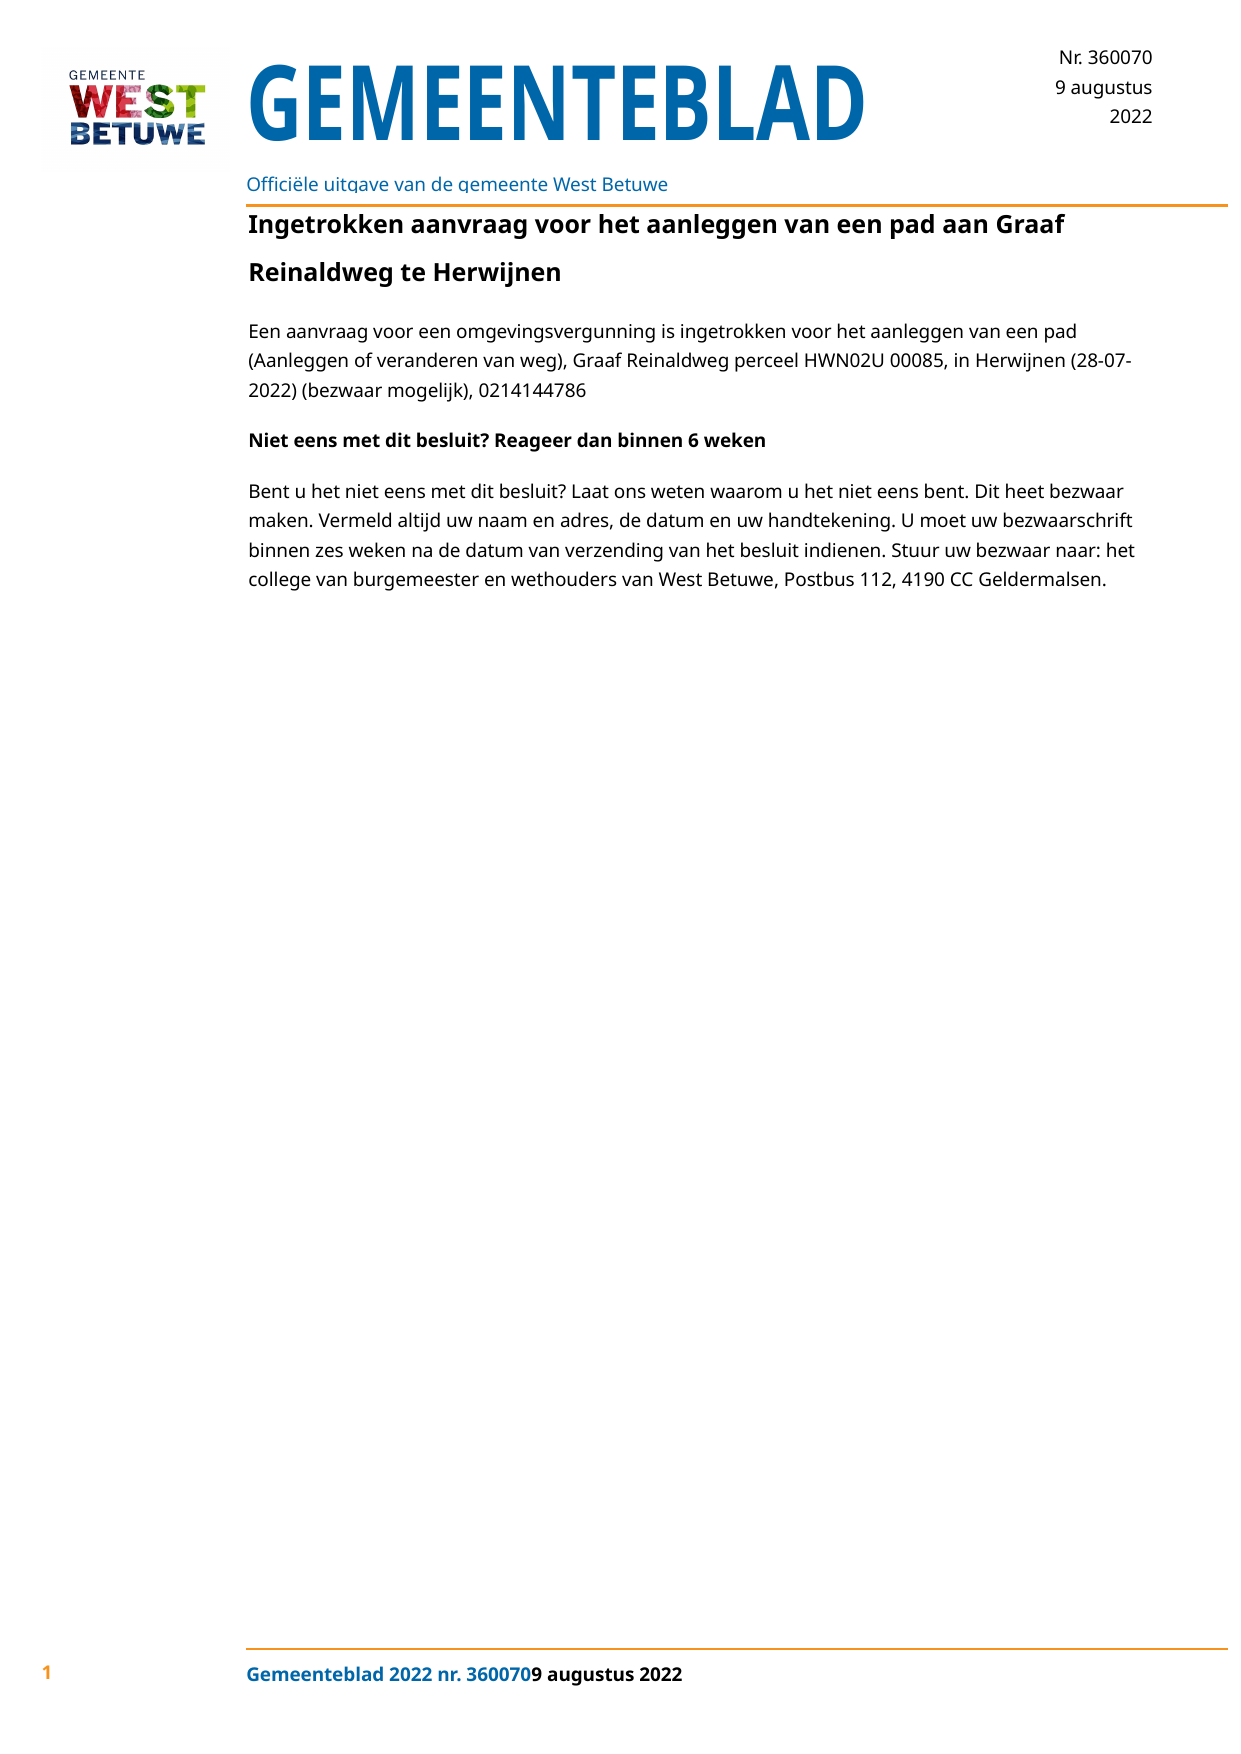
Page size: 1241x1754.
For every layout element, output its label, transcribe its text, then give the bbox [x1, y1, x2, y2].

text Een aanvraag voor een omgevingsvergunning is ingetrokken voor het aanleggen van een pad (Aanleggen of veranderen van weg), Graaf Reinaldweg perceel HWN02U 00085, in Herwijnen (28-07-2022) (bezwaar mogelijk), 0214144786 [248, 318, 1152, 403]
text Bent u het niet eens met dit besluit? Laat ons weten waarom u het niet eens bent. Dit heet bezwaar maken. Vermeld altijd uw naam en adres, de datum en uw handtekening. U moet uw bezwaarschrift binnen zes weken na de datum van verzending van het besluit indienen. Stuur uw bezwaar naar: het college van burgemeester en wethouders van West Betuwe, Postbus 112, 4190 CC Geldermalsen. [248, 478, 1152, 592]
text Ingetrokken aanvraag voor het aanleggen van een pad aan Graaf Reinaldweg te Herwijnen [248, 207, 1152, 288]
text Niet eens met dit besluit? Reageer dan binnen 6 weken [248, 427, 1152, 453]
picture [41, 47, 231, 172]
